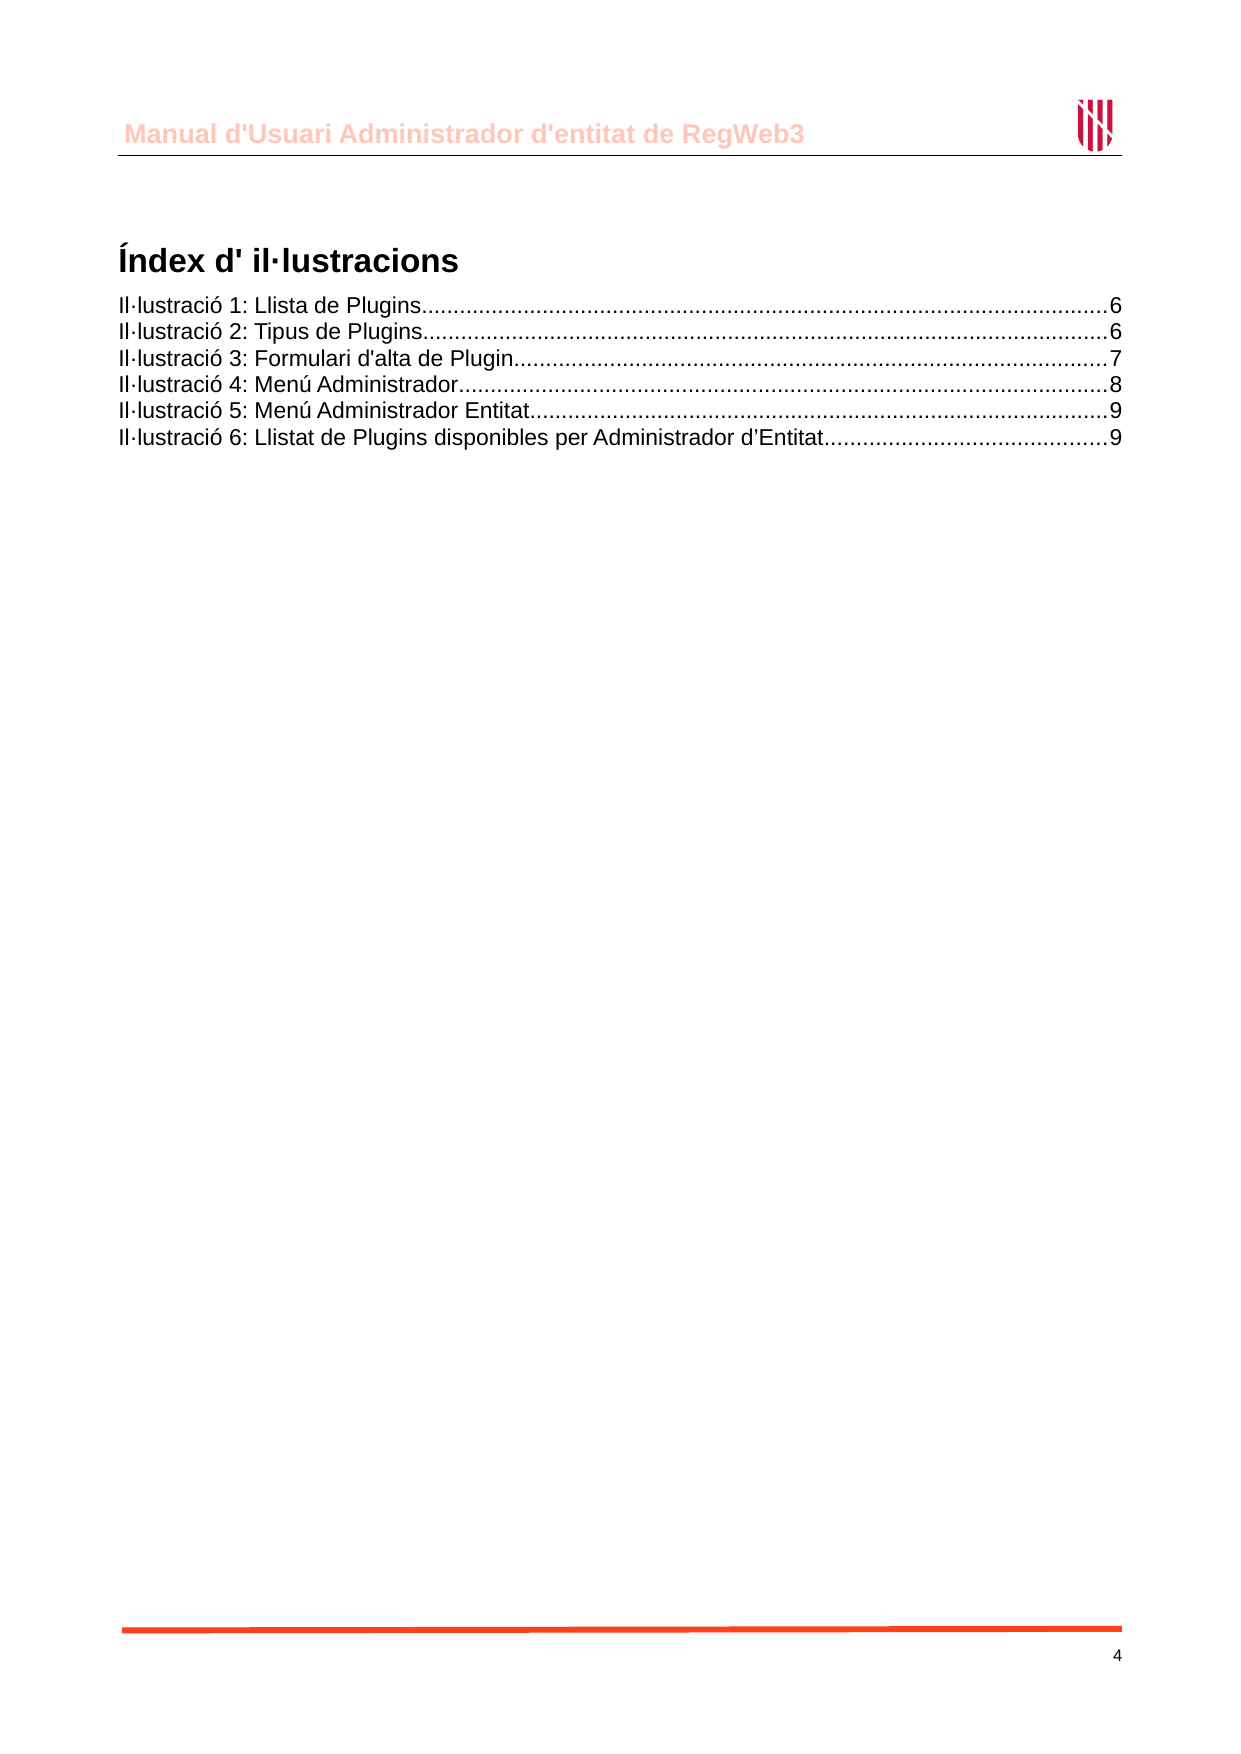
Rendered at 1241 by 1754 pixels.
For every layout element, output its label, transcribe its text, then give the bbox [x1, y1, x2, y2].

text Il·lustració 3: Formulari d'alta de Plugin 7 [118, 345, 1122, 371]
text Il·lustració 6: Llistat de Plugins disponibles per Administrador d’Entitat 9 [118, 424, 1122, 450]
text Il·lustració 5: Menú Administrador Entitat 9 [118, 397, 1122, 424]
text Il·lustració 1: Llista de Plugins 6 [118, 292, 1122, 318]
text Il·lustració 2: Tipus de Plugins 6 [118, 318, 1122, 345]
text Il·lustració 4: Menú Administrador 8 [118, 371, 1122, 397]
subtitle Índex d' il·lustracions [118, 241, 1122, 279]
picture [1075, 97, 1115, 153]
